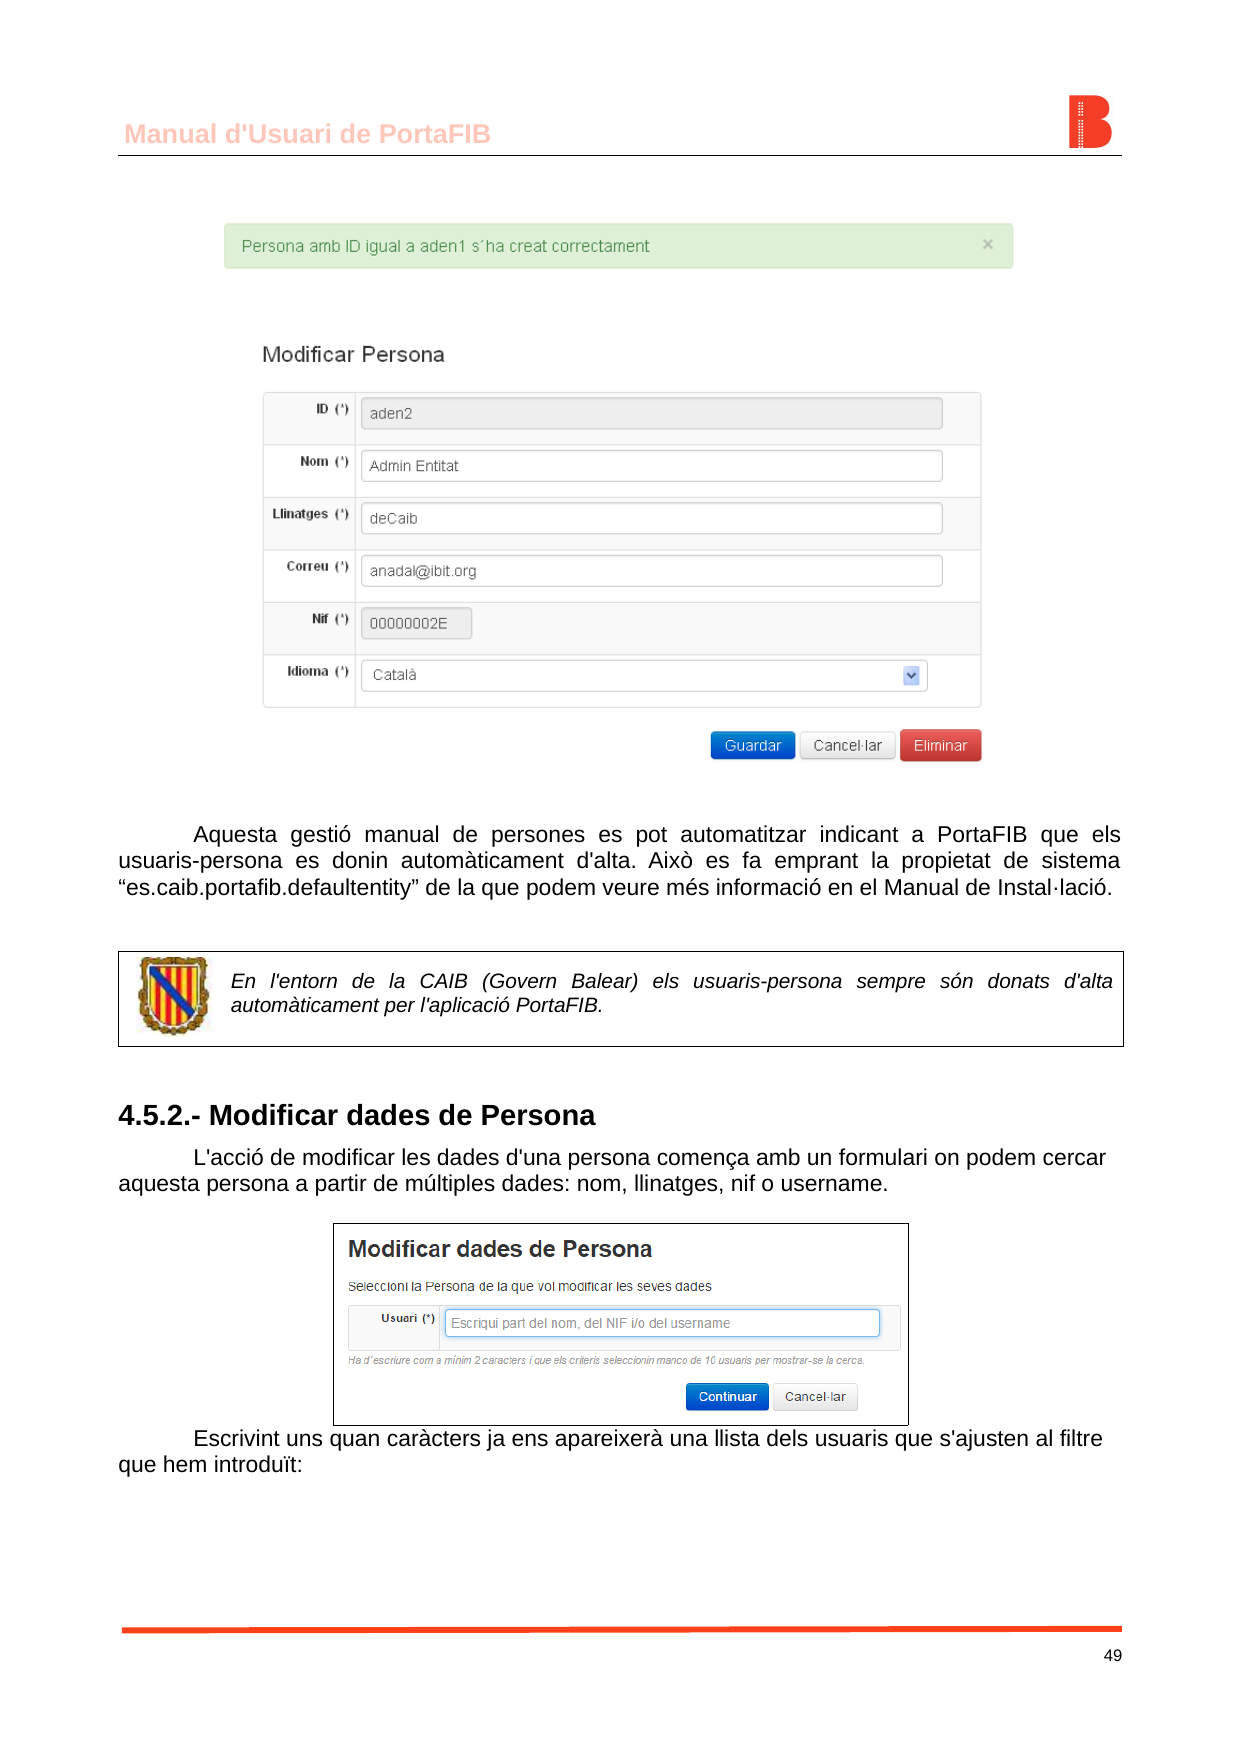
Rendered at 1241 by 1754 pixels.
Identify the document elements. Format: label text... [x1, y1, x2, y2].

picture [335, 1226, 905, 1422]
picture [1063, 94, 1117, 150]
text Aquesta gestió manual de persones es pot automatitzar indicant a PortaFIB que els usuaris-persona es donin automàticament d'alta. Això es fa emprant la propietat de sistema “es.caib.portafib.defaultentity” de la que podem veure més informació en el Manual de Instal·lació. [118, 821, 1122, 900]
text L'acció de modificar les dades d'una persona comença amb un formulari on podem cercar aquesta persona a partir de múltiples dades: nom, llinatges, nif o username. [118, 1144, 1122, 1197]
table_header En l'entorn de la CAIB (Govern Balear) els usuaris-persona sempre són donats d'alta automàticament per l'aplicació PortaFIB. [225, 952, 1123, 1046]
subtitle Modificar dades de Persona [118, 1098, 1122, 1131]
table_header [119, 952, 225, 1046]
text Escrivint uns quan caràcters ja ens apareixerà una llista dels usuaris que s'ajusten al filtre que hem introduït: [118, 1425, 1122, 1478]
picture [252, 332, 988, 770]
picture [216, 215, 1024, 282]
picture [134, 957, 214, 1037]
